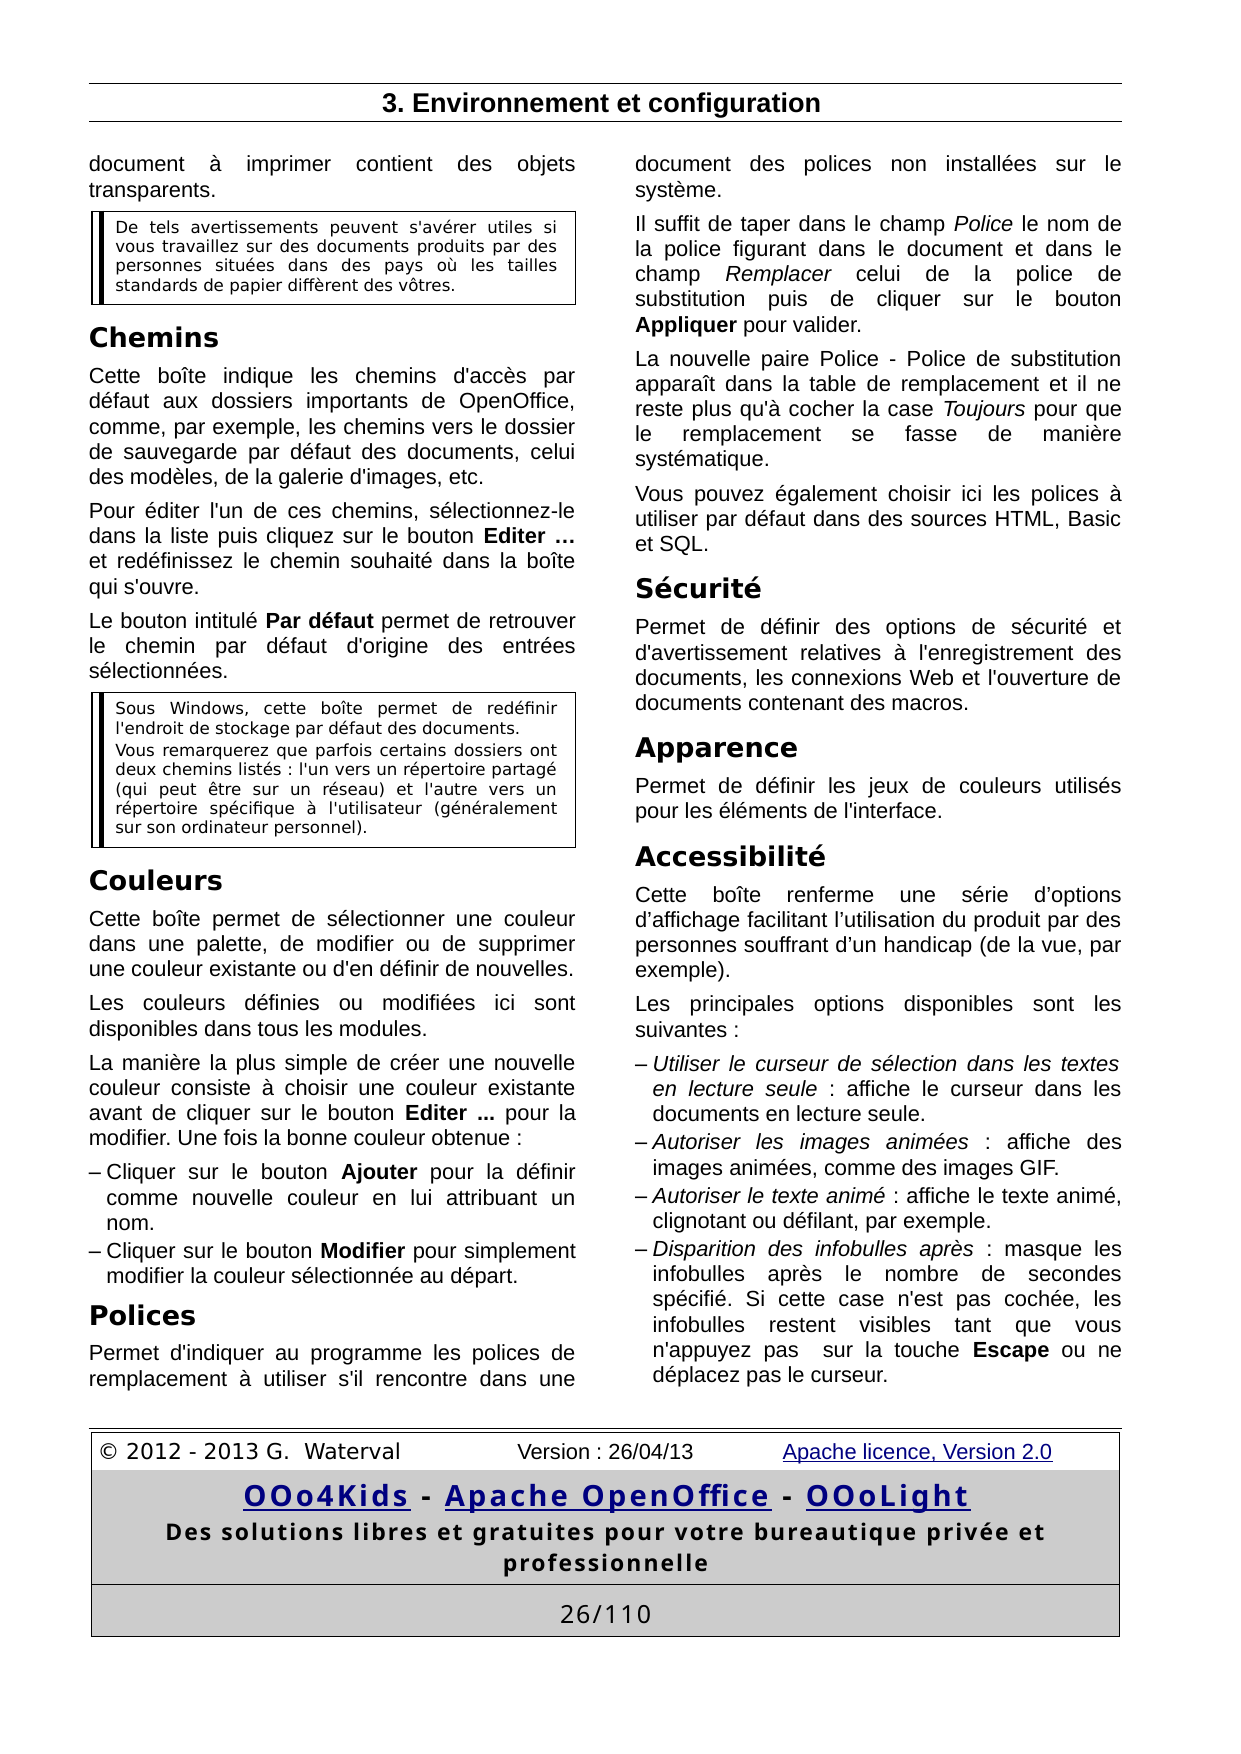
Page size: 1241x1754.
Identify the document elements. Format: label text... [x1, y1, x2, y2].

list Autoriser les images animées : affiche des images animées, comme des images GIF. [635, 1129, 1122, 1179]
subtitle Accessibilité [635, 841, 1122, 873]
text Permet d'indiquer au programme les polices de remplacement à utiliser s'il rencontre dans une [88, 1340, 576, 1391]
list Cliquer sur le bouton Modifier pour simplement modifier la couleur sélectionnée au départ. [88, 1238, 576, 1288]
text La manière la plus simple de créer une nouvelle couleur consiste à choisir une couleur existante avant de cliquer sur le bouton Editer ... pour la modifier. Une fois la bonne couleur obtenue : [88, 1049, 576, 1150]
subtitle Chemins [88, 323, 576, 354]
text Il suffit de taper dans le champ Police le nom de la police figurant dans le document et dans le champ Remplacer celui de la police de substitution puis de cliquer sur le bouton Appliquer pour valider. [635, 211, 1122, 337]
text document à imprimer contient des objets transparents. [88, 151, 576, 202]
text Cette boîte permet de sélectionner une couleur dans une palette, de modifier ou de supprimer une couleur existante ou d'en définir de nouvelles. [88, 906, 576, 981]
text Vous pouvez également choisir ici les polices à utiliser par défaut dans des sources HTML, Basic et SQL. [635, 480, 1122, 556]
text Les principales options disponibles sont les suivantes : [635, 991, 1122, 1042]
text Permet de définir les jeux de couleurs utilisés pour les éléments de l'interface. [635, 773, 1122, 823]
subtitle Sécurité [635, 574, 1122, 605]
text Permet de définir des options de sécurité et d'avertissement relatives à l'enregistrement des documents, les connexions Web et l'ouverture de documents contenant des macros. [635, 614, 1122, 715]
text Les couleurs définies ou modifiées ici sont disponibles dans tous les modules. [88, 990, 576, 1041]
list Disparition des infobulles après : masque les infobulles après le nombre de secondes spécifié. Si cette case n'est pas cochée, les infobulles restent visibles tant que vous n'appuyez pas sur la touche Escape ou ne déplacez pas le curseur. [635, 1236, 1122, 1387]
table_header De tels avertissements peuvent s'avérer utiles si vous travaillez sur des documents produits par des personnes situées dans des pays où les tailles standards de papier diffèrent des vôtres. [104, 212, 575, 304]
subtitle Apparence [635, 733, 1122, 764]
list Autoriser le texte animé : affiche le texte animé, clignotant ou défilant, par exemple. [635, 1182, 1122, 1233]
text La nouvelle paire Police - Police de substitution apparaît dans la table de remplacement et il ne reste plus qu'à cocher la case Toujours pour que le remplacement se fasse de manière systématique. [635, 346, 1122, 472]
list Utiliser le curseur de sélection dans les textes en lecture seule : affiche le curseur dans les documents en lecture seule. [635, 1051, 1122, 1126]
text Pour éditer l'un de ces chemins, sélectionnez-le dans la liste puis cliquez sur le bouton Editer … et redéfinissez le chemin souhaité dans la boîte qui s'ouvre. [88, 498, 576, 599]
subtitle Couleurs [88, 865, 576, 897]
list Cliquer sur le bouton Ajouter pour la définir comme nouvelle couleur en lui attribuant un nom. [88, 1159, 576, 1235]
subtitle Polices [88, 1300, 576, 1331]
text Cette boîte renferme une série d’options d’affichage facilitant l’utilisation du produit par des personnes souffrant d’un handicap (de la vue, par exemple). [635, 882, 1122, 982]
text Le bouton intitulé Par défaut permet de retrouver le chemin par défaut d'origine des entrées sélectionnées. [88, 608, 576, 683]
text Cette boîte indique les chemins d'accès par défaut aux dossiers importants de OpenOffice, comme, par exemple, les chemins vers le dossier de sauvegarde par défaut des documents, celui des modèles, de la galerie d'images, etc. [88, 363, 576, 489]
text document des polices non installées sur le système. [635, 151, 1122, 202]
table_header Sous Windows, cette boîte permet de redéfinir l'endroit de stockage par défaut des documents. Vous remarquerez que parfois certains dossiers ont deux chemins listés : l'un vers un répertoire partagé (qui peut être sur un réseau) et l'autre vers un répertoire spécifique à l'utilisateur (généralement sur son ordinateur personnel). [104, 693, 575, 847]
